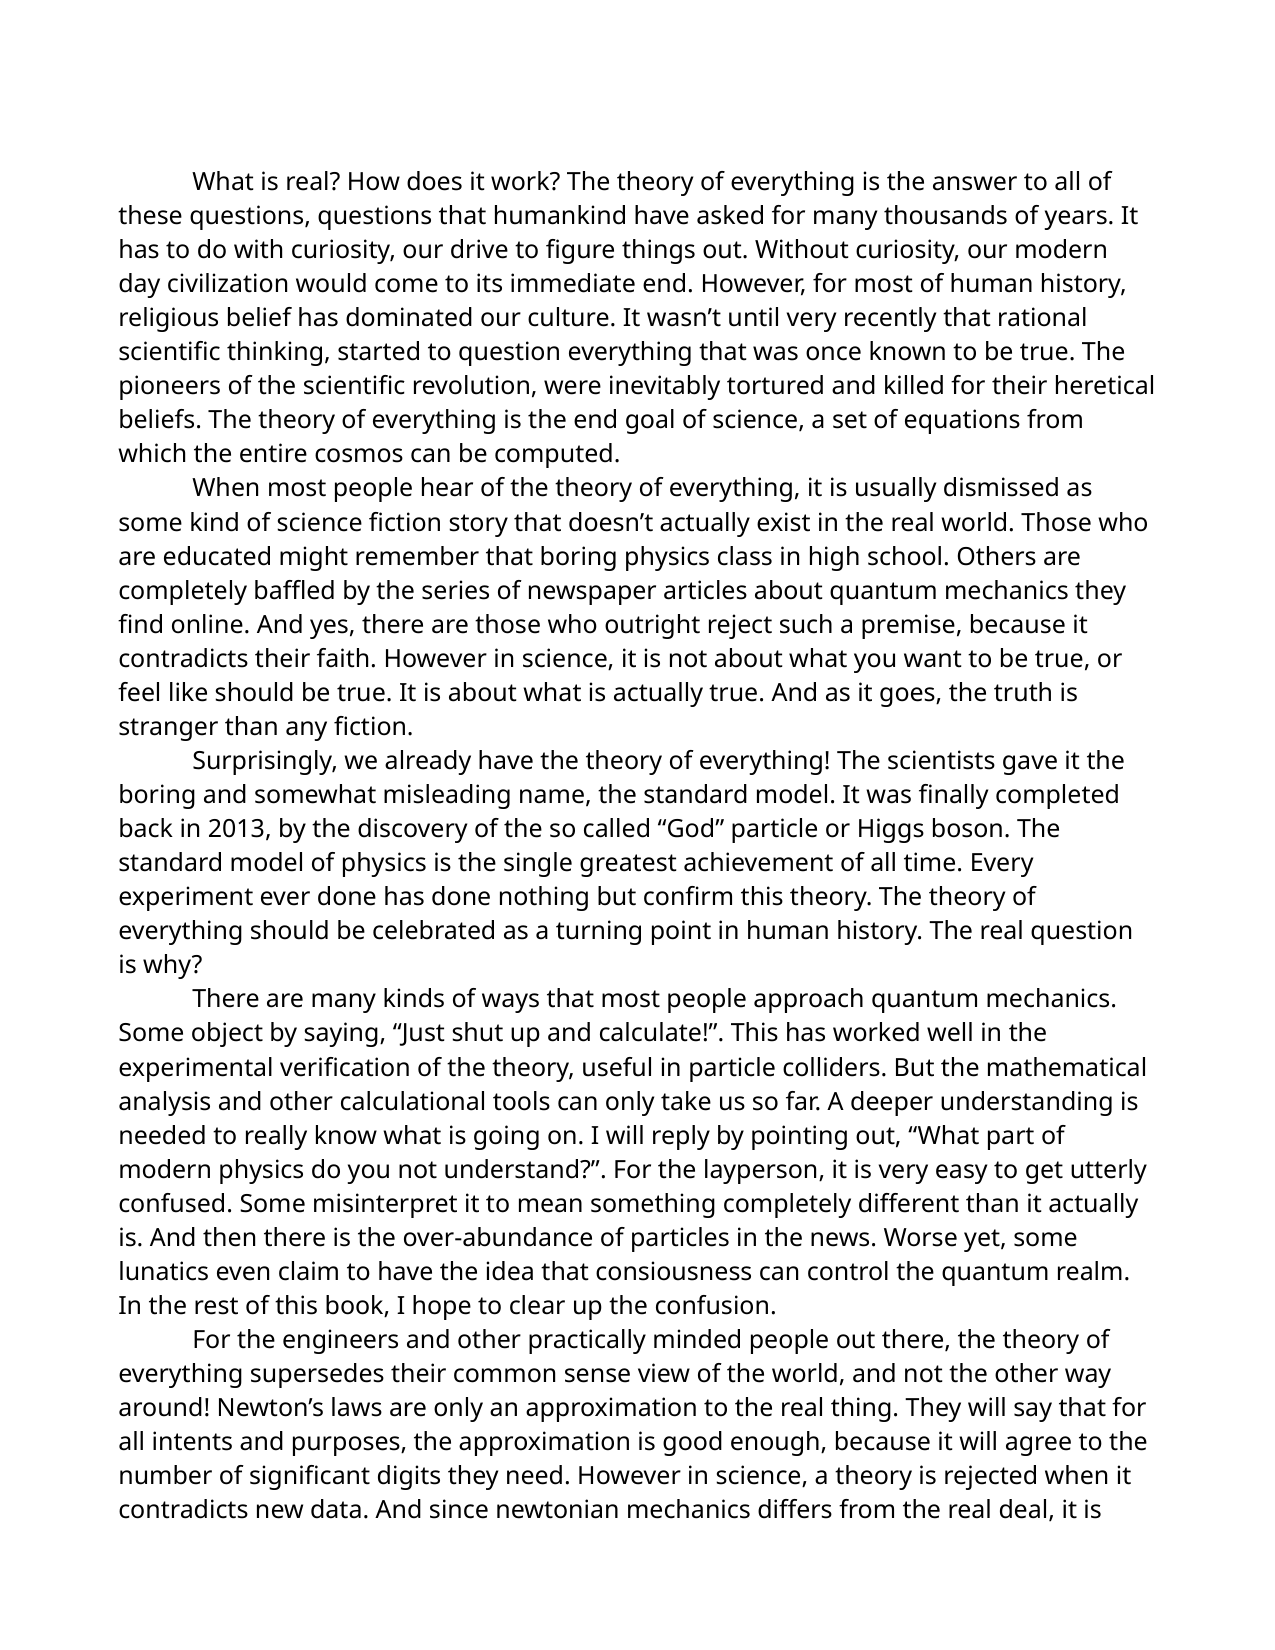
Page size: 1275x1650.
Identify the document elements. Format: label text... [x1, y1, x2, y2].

text Surprisingly, we already have the theory of everything! The scientists gave it the boring and somewhat misleading name, the standard model. It was finally completed back in 2013, by the discovery of the so called “God” particle or Higgs boson. The standard model of physics is the single greatest achievement of all time. Every experiment ever done has done nothing but confirm this theory. The theory of everything should be celebrated as a turning point in human history. The real question is why? [118, 743, 1157, 981]
text When most people hear of the theory of everything, it is usually dismissed as some kind of science fiction story that doesn’t actually exist in the real world. Those who are educated might remember that boring physics class in high school. Others are completely baffled by the series of newspaper articles about quantum mechanics they find online. And yes, there are those who outright reject such a premise, because it contradicts their faith. However in science, it is not about what you want to be true, or feel like should be true. It is about what is actually true. And as it goes, the truth is stranger than any fiction. [118, 470, 1157, 743]
text For the engineers and other practically minded people out there, the theory of everything supersedes their common sense view of the world, and not the other way around! Newton’s laws are only an approximation to the real thing. They will say that for all intents and purposes, the approximation is good enough, because it will agree to the number of significant digits they need. However in science, a theory is rejected when it contradicts new data. And since newtonian mechanics differs from the real deal, it is [118, 1322, 1157, 1526]
text There are many kinds of ways that most people approach quantum mechanics. Some object by saying, “Just shut up and calculate!”. This has worked well in the experimental verification of the theory, useful in particle colliders. But the mathematical analysis and other calculational tools can only take us so far. A deeper understanding is needed to really know what is going on. I will reply by pointing out, “What part of modern physics do you not understand?”. For the layperson, it is very easy to get utterly confused. Some misinterpret it to mean something completely different than it actually is. And then there is the over-abundance of particles in the news. Worse yet, some lunatics even claim to have the idea that consiousness can control the quantum realm. In the rest of this book, I hope to clear up the confusion. [118, 981, 1157, 1322]
text What is real? How does it work? The theory of everything is the answer to all of these questions, questions that humankind have asked for many thousands of years. It has to do with curiosity, our drive to figure things out. Without curiosity, our modern day civilization would come to its immediate end. However, for most of human history, religious belief has dominated our culture. It wasn’t until very recently that rational scientific thinking, started to question everything that was once known to be true. The pioneers of the scientific revolution, were inevitably tortured and killed for their heretical beliefs. The theory of everything is the end goal of science, a set of equations from which the entire cosmos can be computed. [118, 163, 1157, 470]
